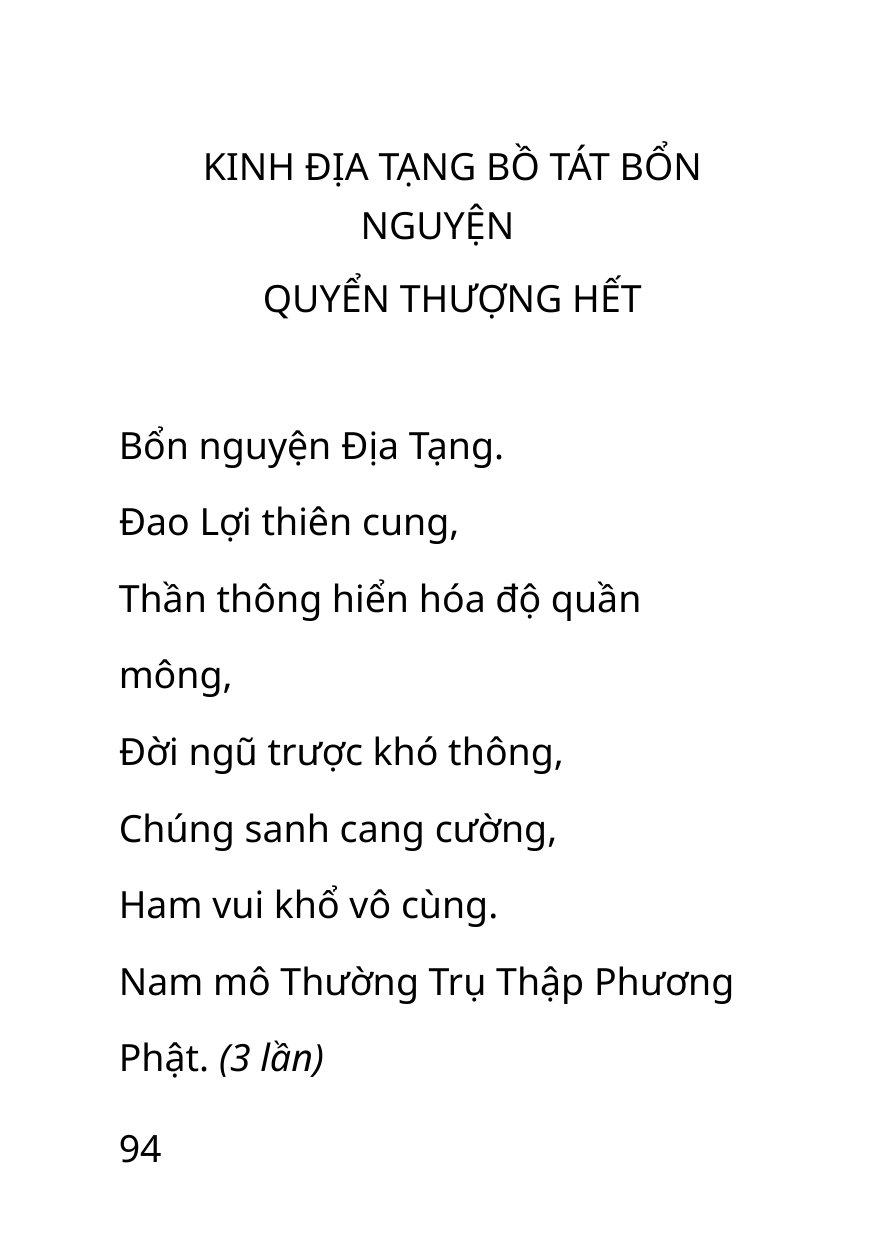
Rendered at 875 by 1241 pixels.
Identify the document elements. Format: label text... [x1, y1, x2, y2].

text Chúng sanh cang cường, [118, 802, 756, 853]
text Nam mô Thường Trụ Thập Phương Phật. (3 lần) [118, 955, 756, 1083]
text Ham vui khổ vô cùng. [118, 878, 756, 929]
text QUYỂN THƯỢNG HẾT [118, 273, 756, 324]
text Đao Lợi thiên cung, [118, 496, 756, 547]
text Bổn nguyện Địa Tạng. [118, 419, 756, 470]
text Đời ngũ trược khó thông, [118, 725, 756, 776]
text KINH ĐỊA TẠNG BỒ TÁT BỔN NGUYỆN [118, 141, 756, 250]
text Thần thông hiển hóa độ quần mông, [118, 572, 756, 700]
